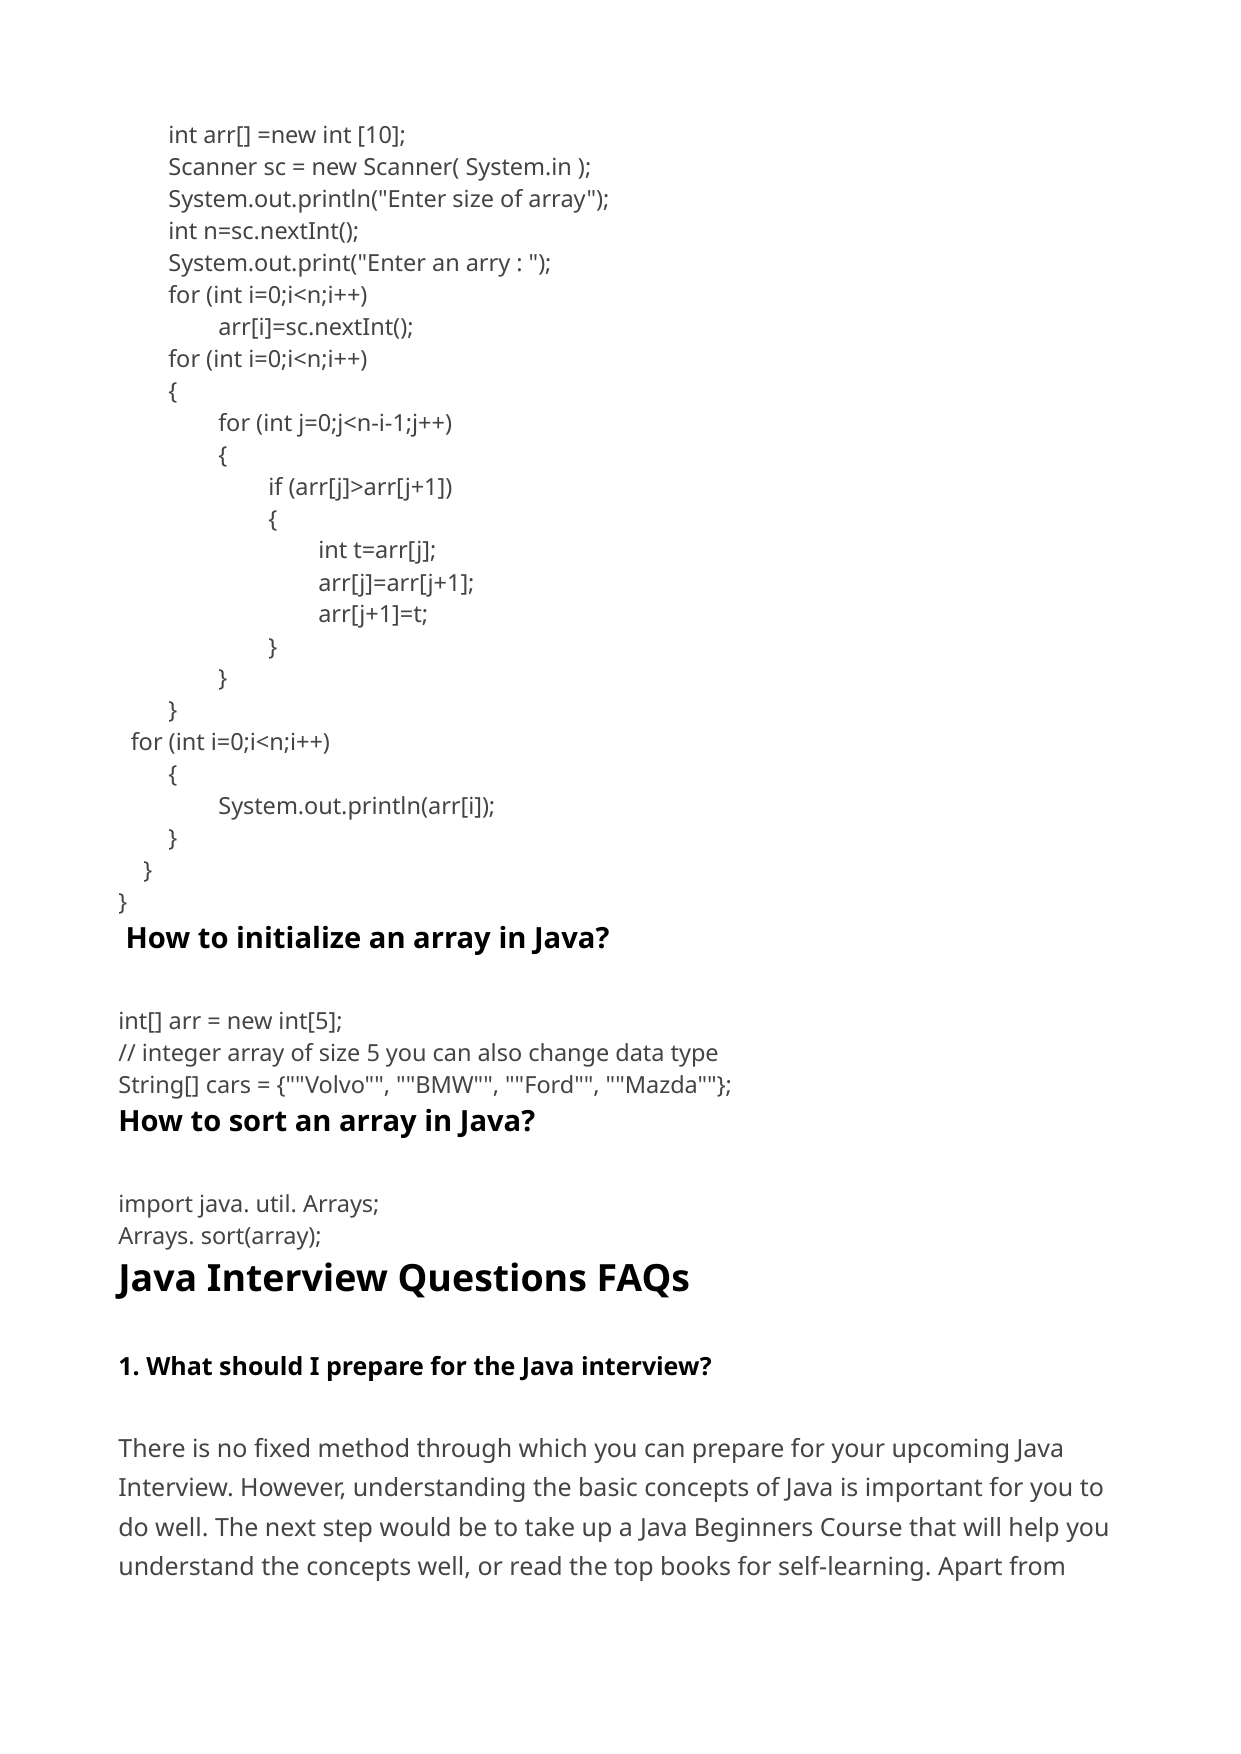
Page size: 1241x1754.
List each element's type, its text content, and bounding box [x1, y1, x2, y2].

text { [118, 502, 1122, 534]
text arr[j+1]=t; [118, 598, 1122, 630]
text arr[j]=arr[j+1]; [118, 566, 1122, 598]
text for (int i=0;i<n;i++) [118, 342, 1122, 374]
text String[] cars = {""Volvo"", ""BMW"", ""Ford"", ""Mazda""}; [118, 1068, 1122, 1100]
text arr[i]=sc.nextInt(); [118, 310, 1122, 342]
text } [118, 822, 1122, 854]
text System.out.println("Enter size of array"); [118, 182, 1122, 214]
text for (int i=0;i<n;i++) [118, 278, 1122, 310]
text if (arr[j]>arr[j+1]) [118, 470, 1122, 502]
text There is no fixed method through which you can prepare for your upcoming Java Interview. However, understanding the basic concepts of Java is important for you to do well. The next step would be to take up a Java Beginners Course that will help you understand the concepts well, or read the top books for self-learning. Apart from [118, 1431, 1122, 1582]
text } [118, 694, 1122, 726]
subtitle How to initialize an array in Java? [118, 918, 1122, 957]
text for (int i=0;i<n;i++) [118, 726, 1122, 758]
text } [118, 854, 1122, 886]
text } [118, 662, 1122, 694]
text { [118, 374, 1122, 406]
subtitle Java Interview Questions FAQs [118, 1251, 1122, 1302]
text int n=sc.nextInt(); [118, 214, 1122, 246]
text for (int j=0;j<n-i-1;j++) [118, 406, 1122, 438]
text System.out.print("Enter an arry : "); [118, 246, 1122, 278]
text import java. util. Arrays; [118, 1187, 1122, 1219]
text } [118, 886, 1122, 918]
text int t=arr[j]; [118, 534, 1122, 566]
text { [118, 758, 1122, 790]
subtitle How to sort an array in Java? [118, 1100, 1122, 1140]
text Arrays. sort(array); [118, 1219, 1122, 1251]
text // integer array of size 5 you can also change data type [118, 1036, 1122, 1068]
text System.out.println(arr[i]); [118, 790, 1122, 822]
text { [118, 438, 1122, 470]
text } [118, 630, 1122, 662]
text int[] arr = new int[5]; [118, 1004, 1122, 1036]
subtitle 1. What should I prepare for the Java interview? [118, 1349, 1122, 1383]
text int arr[] =new int [10]; [118, 118, 1122, 150]
text Scanner sc = new Scanner( System.in ); [118, 150, 1122, 182]
